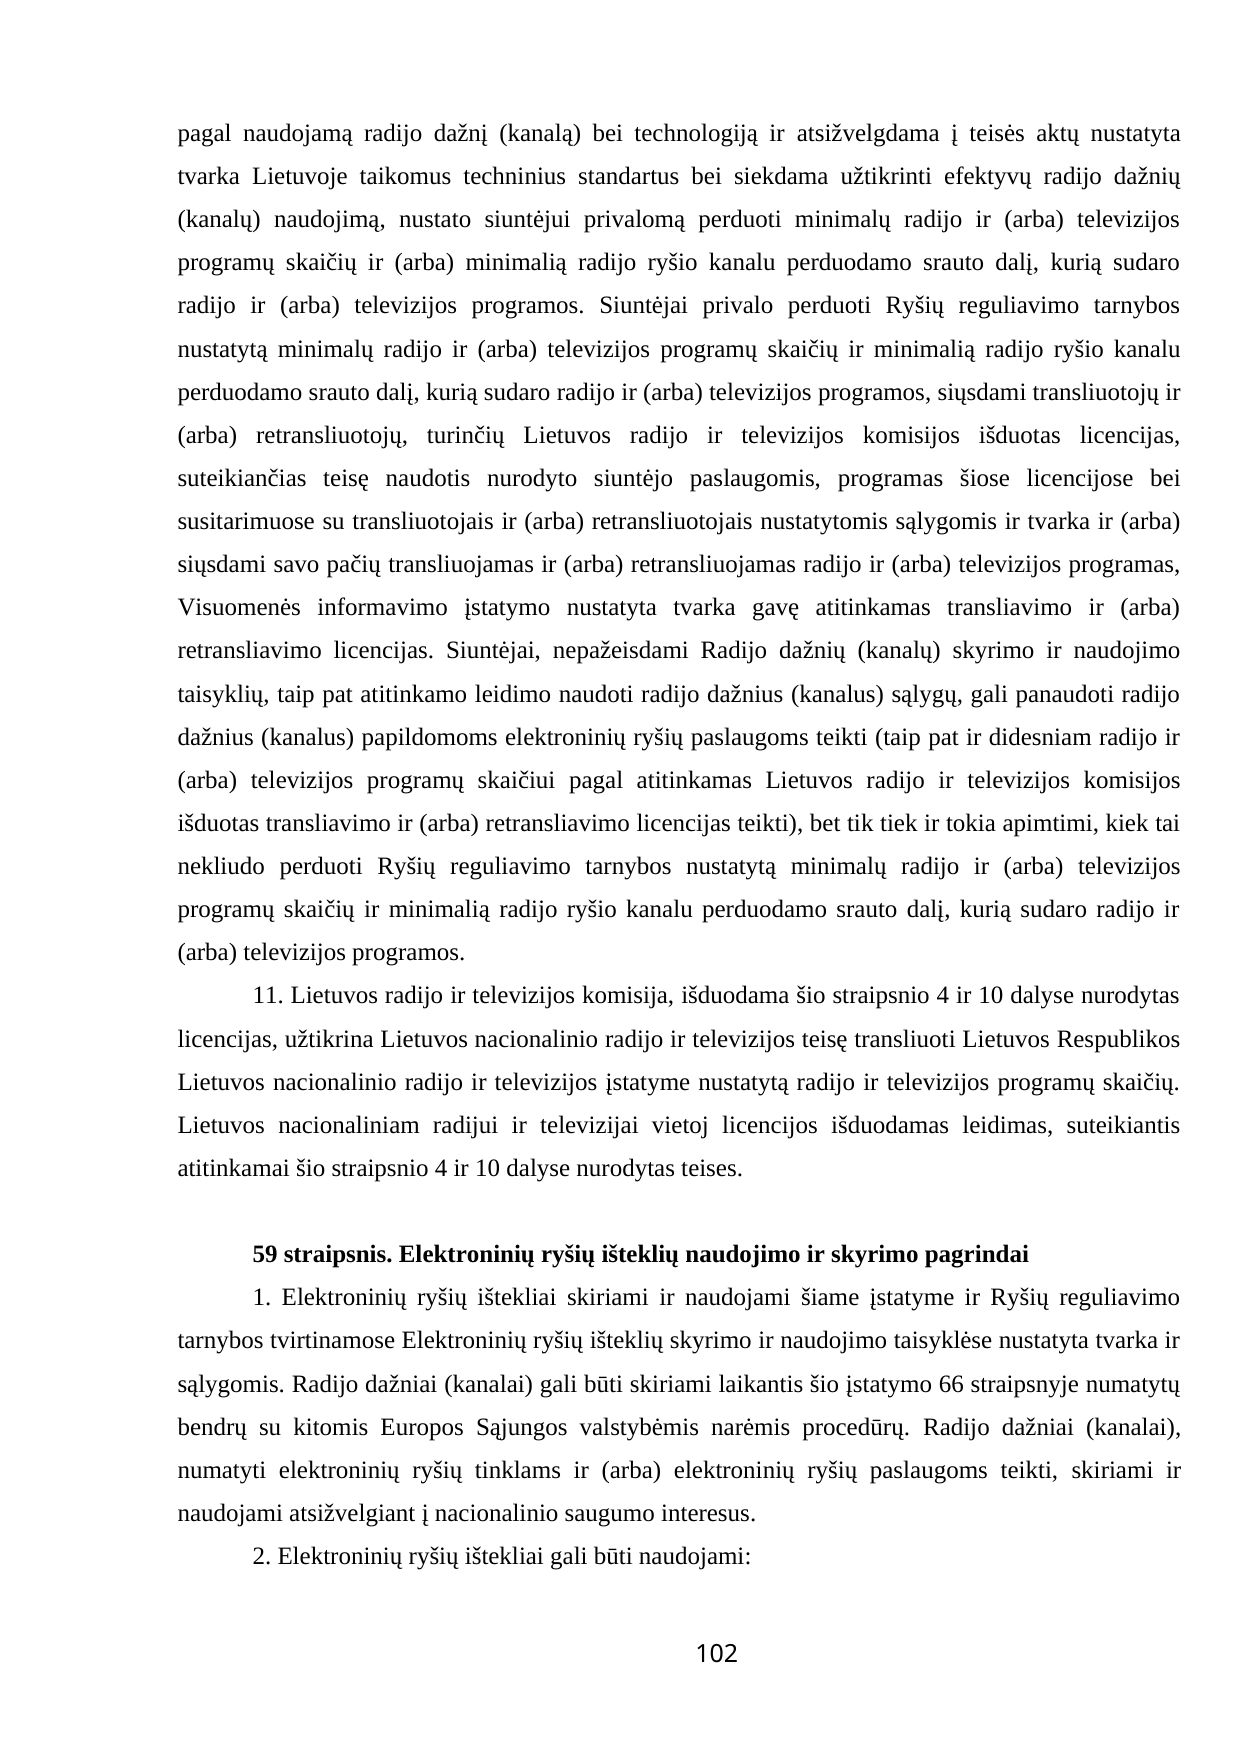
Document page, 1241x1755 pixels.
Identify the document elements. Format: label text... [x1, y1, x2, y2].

text 1. Elektroninių ryšių ištekliai skiriami ir naudojami šiame įstatyme ir Ryšių reguliavimo tarnybos tvirtinamose Elektroninių ryšių išteklių skyrimo ir naudojimo taisyklėse nustatyta tvarka ir sąlygomis. Radijo dažniai (kanalai) gali būti skiriami laikantis šio įstatymo 66 straipsnyje numatytų bendrų su kitomis Europos Sąjungos valstybėmis narėmis procedūrų. Radijo dažniai (kanalai), numatyti elektroninių ryšių tinklams ir (arba) elektroninių ryšių paslaugoms teikti, skiriami ir naudojami atsižvelgiant į nacionalinio saugumo interesus. [177, 1282, 1181, 1527]
text 2. Elektroninių ryšių ištekliai gali būti naudojami: [177, 1541, 1181, 1570]
text 11. Lietuvos radijo ir televizijos komisija, išduodama šio straipsnio 4 ir 10 dalyse nurodytas licencijas, užtikrina Lietuvos nacionalinio radijo ir televizijos teisę transliuoti Lietuvos Respublikos Lietuvos nacionalinio radijo ir televizijos įstatyme nustatytą radijo ir televizijos programų skaičių. Lietuvos nacionaliniam radijui ir televizijai vietoj licencijos išduodamas leidimas, suteikiantis atitinkamai šio straipsnio 4 ir 10 dalyse nurodytas teises. [177, 981, 1181, 1182]
text 59 straipsnis. Elektroninių ryšių išteklių naudojimo ir skyrimo pagrindai [177, 1239, 1181, 1268]
text pagal naudojamą radijo dažnį (kanalą) bei technologiją ir atsižvelgdama į teisės aktų nustatyta tvarka Lietuvoje taikomus techninius standartus bei siekdama užtikrinti efektyvų radijo dažnių (kanalų) naudojimą, nustato siuntėjui privalomą perduoti minimalų radijo ir (arba) televizijos programų skaičių ir (arba) minimalią radijo ryšio kanalu perduodamo srauto dalį, kurią sudaro radijo ir (arba) televizijos programos. Siuntėjai privalo perduoti Ryšių reguliavimo tarnybos nustatytą minimalų radijo ir (arba) televizijos programų skaičių ir minimalią radijo ryšio kanalu perduodamo srauto dalį, kurią sudaro radijo ir (arba) televizijos programos, siųsdami transliuotojų ir (arba) retransliuotojų, turinčių Lietuvos radijo ir televizijos komisijos išduotas licencijas, suteikiančias teisę naudotis nurodyto siuntėjo paslaugomis, programas šiose licencijose bei susitarimuose su transliuotojais ir (arba) retransliuotojais nustatytomis sąlygomis ir tvarka ir (arba) siųsdami savo pačių transliuojamas ir (arba) retransliuojamas radijo ir (arba) televizijos programas, Visuomenės informavimo įstatymo nustatyta tvarka gavę atitinkamas transliavimo ir (arba) retransliavimo licencijas. Siuntėjai, nepažeisdami Radijo dažnių (kanalų) skyrimo ir naudojimo taisyklių, taip pat atitinkamo leidimo naudoti radijo dažnius (kanalus) sąlygų, gali panaudoti radijo dažnius (kanalus) papildomoms elektroninių ryšių paslaugoms teikti (taip pat ir didesniam radijo ir (arba) televizijos programų skaičiui pagal atitinkamas Lietuvos radijo ir televizijos komisijos išduotas transliavimo ir (arba) retransliavimo licencijas teikti), bet tik tiek ir tokia apimtimi, kiek tai nekliudo perduoti Ryšių reguliavimo tarnybos nustatytą minimalų radijo ir (arba) televizijos programų skaičių ir minimalią radijo ryšio kanalu perduodamo srauto dalį, kurią sudaro radijo ir (arba) televizijos programos. [177, 118, 1181, 966]
